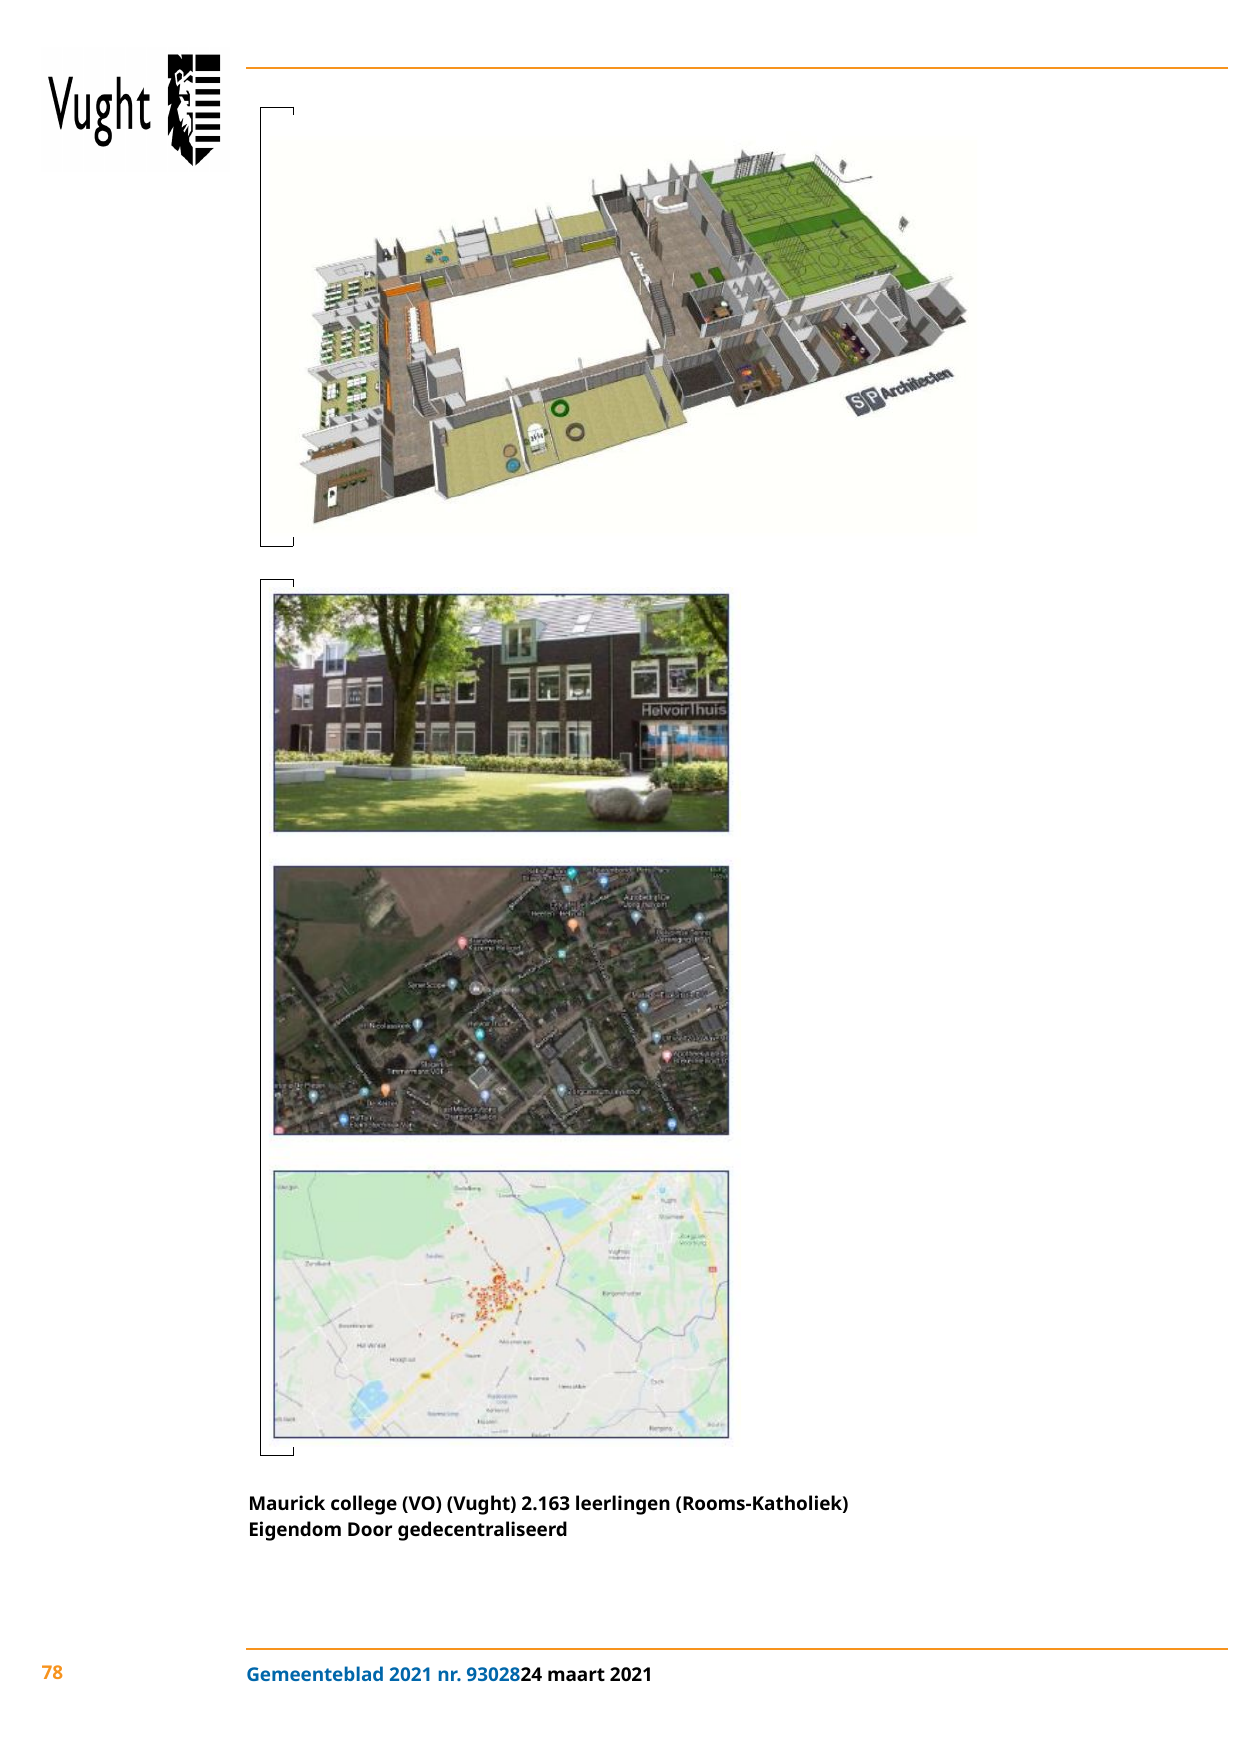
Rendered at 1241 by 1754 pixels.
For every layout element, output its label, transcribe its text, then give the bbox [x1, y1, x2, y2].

text Eigendom Door gedecentraliseerd [248, 1516, 1152, 1542]
picture [268, 587, 742, 1447]
picture [41, 47, 231, 172]
text Maurick college (VO) (Vught) 2.163 leerlingen (Rooms-Katholiek) [248, 1490, 1152, 1516]
picture [268, 115, 978, 537]
